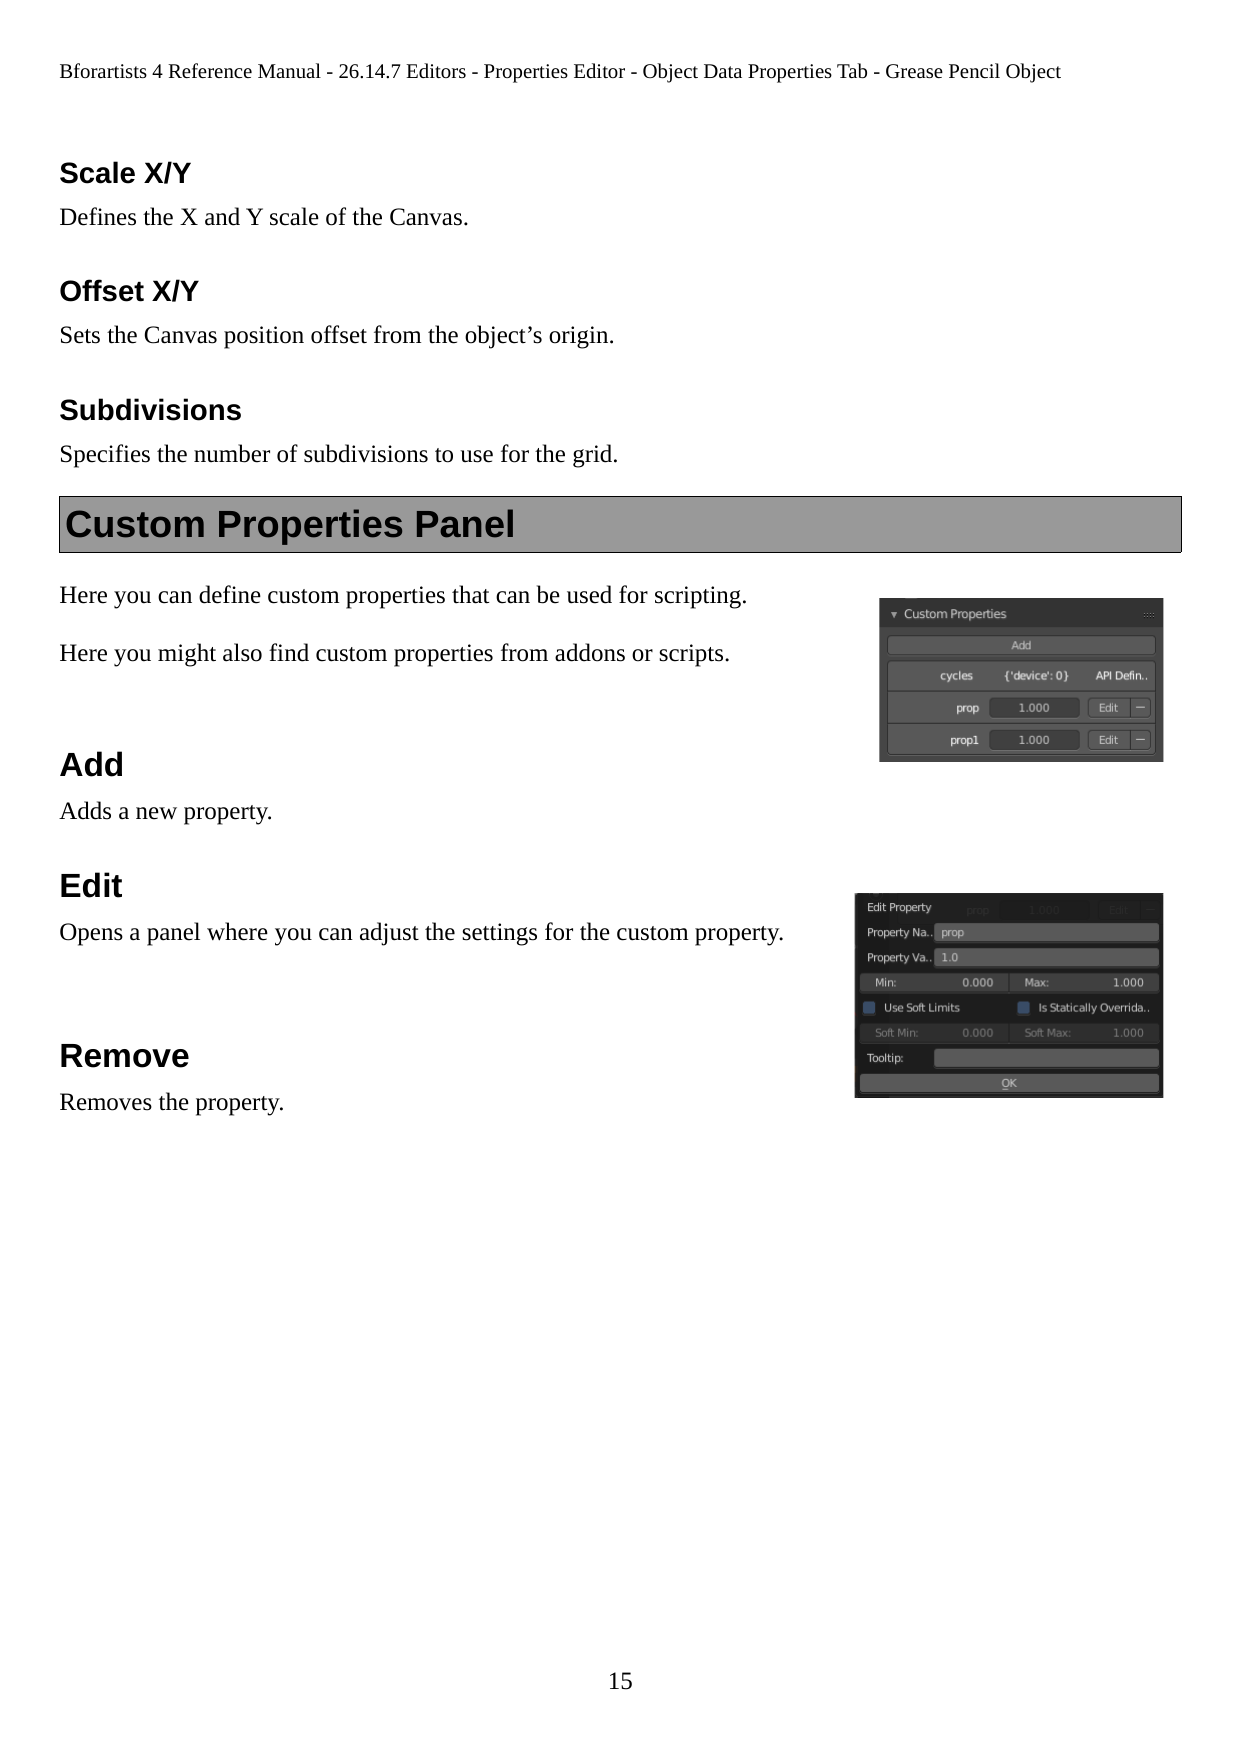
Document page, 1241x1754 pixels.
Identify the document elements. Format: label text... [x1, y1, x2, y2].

subtitle Edit [59, 866, 1181, 905]
text Defines the X and Y scale of the Canvas. [59, 202, 1181, 231]
subtitle Add [59, 745, 1181, 784]
subtitle Subdivisions [59, 393, 1181, 426]
text Removes the property. [59, 1087, 1181, 1116]
subtitle [1164, 1036, 1181, 1075]
text Here you can define custom properties that can be used for scripting. [59, 580, 1181, 609]
subtitle Remove [59, 1036, 854, 1075]
text Sets the Canvas position offset from the object’s origin. [59, 321, 1181, 349]
text Adds a new property. [59, 796, 1181, 825]
text Here you might also find custom properties from addons or scripts. [59, 638, 879, 667]
subtitle Offset X/Y [59, 274, 1181, 308]
picture [854, 893, 1164, 1098]
text Specifies the number of subdivisions to use for the grid. [59, 439, 1181, 468]
table_header Custom Properties Panel [60, 497, 1181, 552]
picture [879, 598, 1164, 762]
subtitle Scale X/Y [59, 156, 1181, 190]
text Opens a panel where you can adjust the settings for the custom property. [59, 917, 854, 946]
